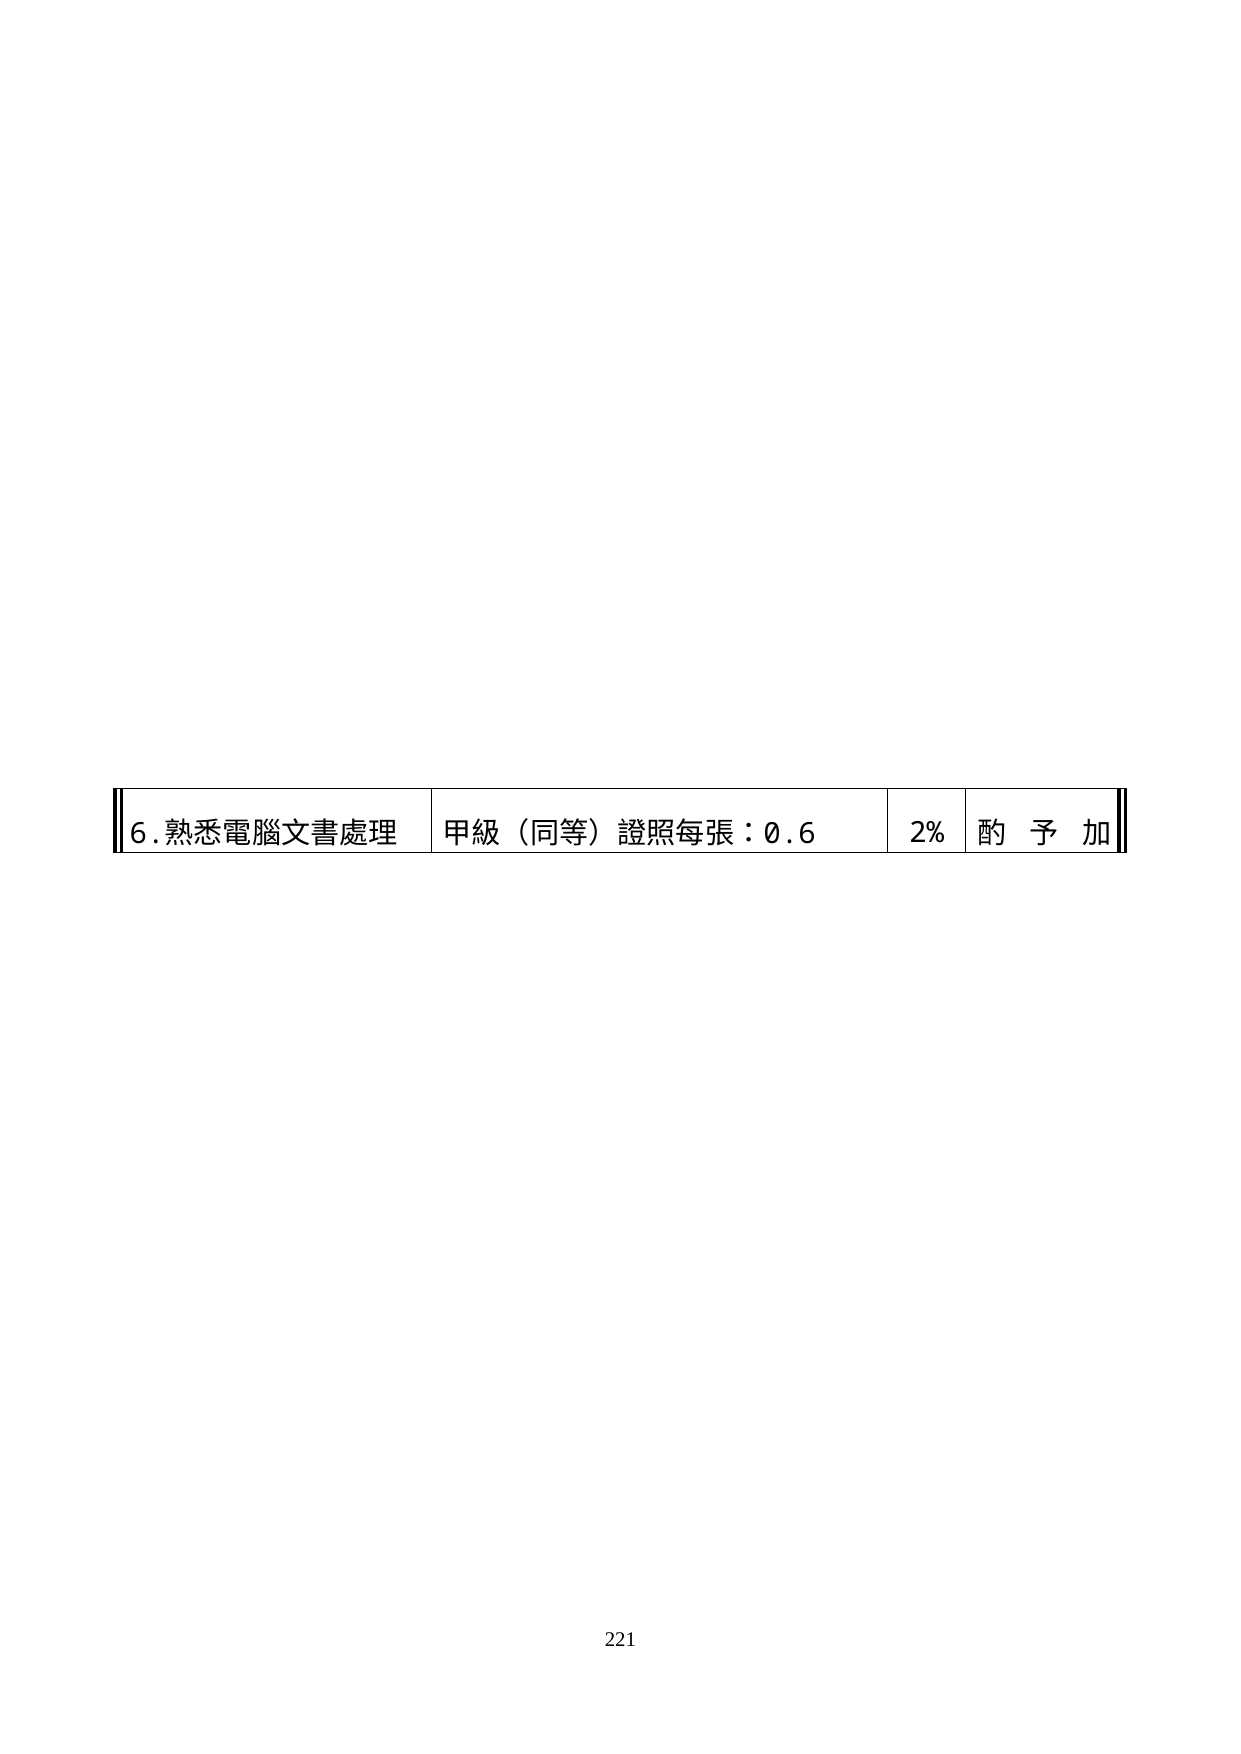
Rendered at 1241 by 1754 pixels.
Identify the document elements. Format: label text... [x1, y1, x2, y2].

table_cell 酌予加 [966, 789, 1117, 852]
table_cell 甲級（同等）證照每張：0.6 [432, 789, 887, 852]
table_cell 6.熟悉電腦文書處理 [123, 789, 431, 852]
table_cell 2% [888, 789, 965, 852]
